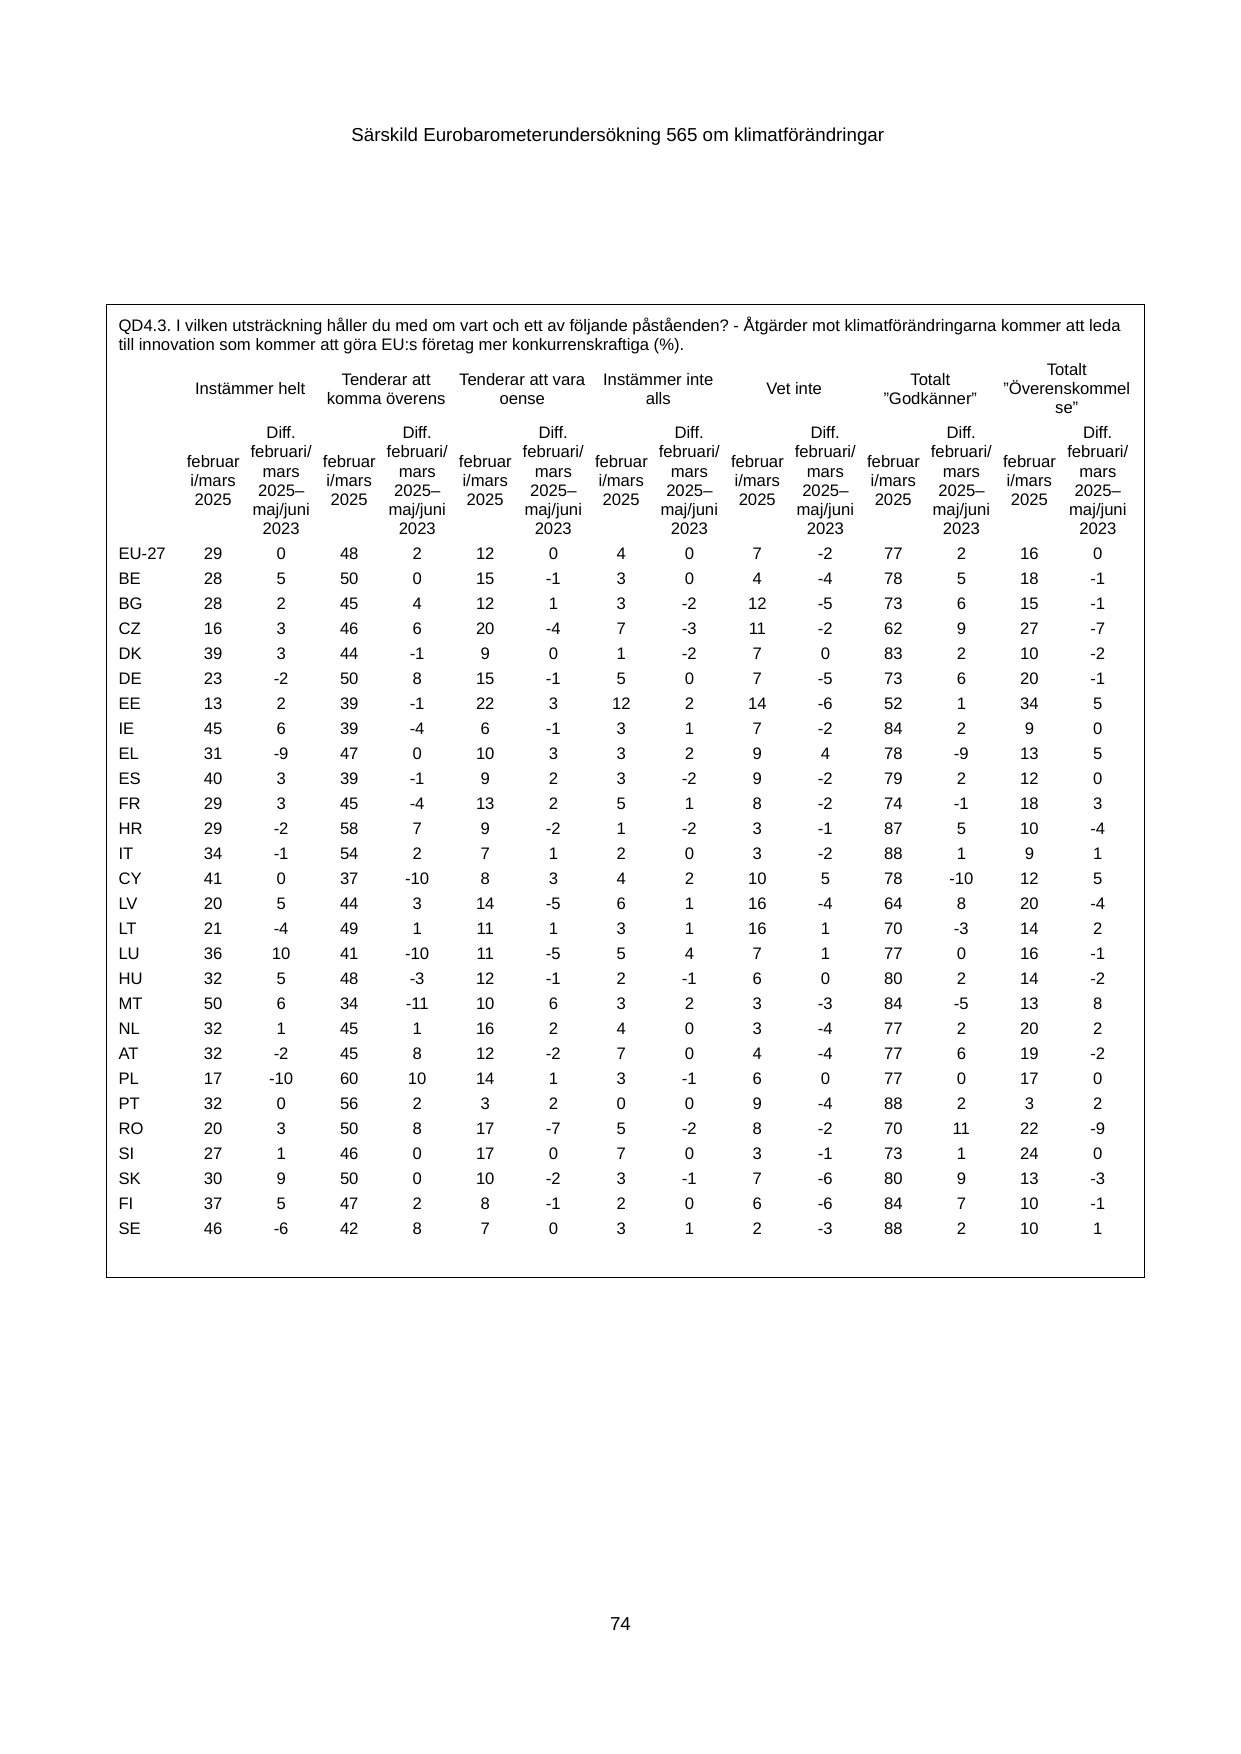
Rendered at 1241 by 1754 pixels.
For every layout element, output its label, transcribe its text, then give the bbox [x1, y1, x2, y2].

table_cell -1 [652, 1066, 726, 1091]
table_cell 11 [454, 941, 516, 966]
table_cell SE [115, 1216, 182, 1241]
table_cell 1 [380, 1016, 454, 1041]
table_cell 15 [454, 566, 516, 591]
table_cell 0 [1060, 766, 1135, 791]
table_cell 2 [652, 691, 726, 716]
table_cell -10 [244, 1066, 318, 1091]
table_cell -2 [788, 841, 862, 866]
table_cell 2 [1060, 1091, 1135, 1116]
table_cell 5 [924, 566, 998, 591]
table_cell 84 [862, 716, 924, 741]
table_cell -3 [924, 916, 998, 941]
table_cell 46 [318, 1141, 380, 1166]
table_cell 17 [182, 1066, 244, 1091]
table_cell 77 [862, 1016, 924, 1041]
table_cell 0 [652, 541, 726, 566]
table_cell -2 [652, 591, 726, 616]
table_cell 45 [318, 791, 380, 816]
table_cell -1 [244, 841, 318, 866]
table_cell 28 [182, 591, 244, 616]
table_cell 4 [726, 566, 788, 591]
table_cell 12 [998, 766, 1060, 791]
table_cell 0 [652, 841, 726, 866]
table_cell 20 [454, 616, 516, 641]
table_cell -6 [244, 1216, 318, 1241]
table_cell 3 [590, 566, 652, 591]
table_cell 9 [454, 816, 516, 841]
table_cell 10 [998, 641, 1060, 666]
table_cell 16 [182, 616, 244, 641]
table_cell 3 [590, 1166, 652, 1191]
table_cell -1 [788, 816, 862, 841]
table_cell 6 [924, 1041, 998, 1066]
table_cell 7 [726, 641, 788, 666]
table_cell 34 [318, 991, 380, 1016]
table_cell 77 [862, 1066, 924, 1091]
table_cell 12 [454, 591, 516, 616]
table_cell -7 [516, 1116, 590, 1141]
table_cell 6 [244, 991, 318, 1016]
table_cell 2 [516, 766, 590, 791]
table_cell Tenderar att komma överens [318, 357, 454, 420]
table_cell 80 [862, 966, 924, 991]
table_cell -1 [1060, 1191, 1135, 1216]
table_cell 0 [590, 1091, 652, 1116]
table_cell 10 [454, 1166, 516, 1191]
table_cell 8 [380, 1116, 454, 1141]
table_cell 2 [244, 591, 318, 616]
table_cell 10 [454, 991, 516, 1016]
table_cell 21 [182, 916, 244, 941]
table_cell 7 [726, 941, 788, 966]
table_cell -4 [244, 916, 318, 941]
table_cell 45 [318, 591, 380, 616]
table_cell 80 [862, 1166, 924, 1191]
table_cell 0 [924, 1066, 998, 1091]
table_cell 12 [454, 1041, 516, 1066]
table_cell 84 [862, 991, 924, 1016]
table_cell 0 [652, 1016, 726, 1041]
table_cell 3 [454, 1091, 516, 1116]
table_cell -7 [1060, 616, 1135, 641]
table_cell -10 [380, 941, 454, 966]
table_cell 40 [182, 766, 244, 791]
table_cell -9 [244, 741, 318, 766]
table_cell 37 [318, 866, 380, 891]
table_cell 0 [652, 1141, 726, 1166]
table_cell 2 [516, 791, 590, 816]
table_cell 8 [380, 666, 454, 691]
table_cell februari/mars 2025 [862, 420, 924, 541]
table_cell 1 [924, 691, 998, 716]
table_cell 2 [924, 641, 998, 666]
table_cell 5 [1060, 741, 1135, 766]
table_cell 3 [726, 1016, 788, 1041]
table_cell 2 [380, 1091, 454, 1116]
table_cell 7 [590, 1041, 652, 1066]
table_cell 27 [182, 1141, 244, 1166]
table_cell 39 [182, 641, 244, 666]
table_cell DE [115, 666, 182, 691]
table_cell 29 [182, 791, 244, 816]
table_cell -10 [380, 866, 454, 891]
table_cell -4 [1060, 891, 1135, 916]
table_cell 1 [924, 1141, 998, 1166]
table_cell 79 [862, 766, 924, 791]
table_cell -6 [788, 691, 862, 716]
table_cell 12 [726, 591, 788, 616]
table_cell -2 [788, 541, 862, 566]
table_cell 8 [454, 866, 516, 891]
table_cell februari/mars 2025 [590, 420, 652, 541]
table_cell -4 [788, 1016, 862, 1041]
table_cell BE [115, 566, 182, 591]
table_cell 70 [862, 916, 924, 941]
table_cell CY [115, 866, 182, 891]
table_cell 16 [998, 541, 1060, 566]
table_cell -4 [1060, 816, 1135, 841]
table_cell 9 [726, 766, 788, 791]
table_cell LV [115, 891, 182, 916]
table_cell 47 [318, 1191, 380, 1216]
table_cell -4 [380, 791, 454, 816]
table_cell 4 [380, 591, 454, 616]
table_cell -5 [516, 891, 590, 916]
table_cell 17 [454, 1141, 516, 1166]
table_cell 0 [1060, 541, 1135, 566]
table_cell 14 [998, 966, 1060, 991]
table_cell 56 [318, 1091, 380, 1116]
table_cell 2 [380, 541, 454, 566]
table_cell -2 [1060, 966, 1135, 991]
table_cell 78 [862, 741, 924, 766]
table_cell 2 [1060, 916, 1135, 941]
table_cell 29 [182, 541, 244, 566]
table_cell -1 [1060, 666, 1135, 691]
table_cell 45 [182, 716, 244, 741]
table_cell 6 [244, 716, 318, 741]
table_cell -3 [380, 966, 454, 991]
table_cell 6 [924, 666, 998, 691]
table_cell 7 [726, 716, 788, 741]
table_cell 17 [454, 1116, 516, 1141]
table_cell NL [115, 1016, 182, 1041]
table_cell 1 [244, 1016, 318, 1041]
table_cell 50 [318, 666, 380, 691]
table_cell 41 [318, 941, 380, 966]
table_cell BG [115, 591, 182, 616]
table_cell 74 [862, 791, 924, 816]
table_cell -1 [380, 691, 454, 716]
table_cell 4 [726, 1041, 788, 1066]
table_cell 3 [244, 791, 318, 816]
table_cell 6 [516, 991, 590, 1016]
table_cell 2 [726, 1216, 788, 1241]
table_cell 41 [182, 866, 244, 891]
table_cell 3 [590, 766, 652, 791]
table_cell -2 [244, 666, 318, 691]
table_cell 6 [726, 1191, 788, 1216]
table_cell 18 [998, 566, 1060, 591]
table_cell 77 [862, 941, 924, 966]
table_cell 36 [182, 941, 244, 966]
table_cell 0 [516, 541, 590, 566]
table_cell 3 [590, 916, 652, 941]
table_cell 88 [862, 1216, 924, 1241]
table_cell Totalt ”Överenskommelse” [998, 357, 1135, 420]
table_cell 6 [726, 966, 788, 991]
table_cell 9 [726, 741, 788, 766]
table_cell 1 [924, 841, 998, 866]
table_cell 3 [726, 1141, 788, 1166]
table_cell 83 [862, 641, 924, 666]
table_cell 0 [788, 641, 862, 666]
table_cell 13 [454, 791, 516, 816]
table_cell 0 [380, 1141, 454, 1166]
table_cell 2 [380, 1191, 454, 1216]
table_cell 0 [652, 1041, 726, 1066]
table_cell 49 [318, 916, 380, 941]
table_cell 32 [182, 966, 244, 991]
table_cell 39 [318, 766, 380, 791]
table_cell 0 [652, 666, 726, 691]
table_cell FI [115, 1191, 182, 1216]
table_cell 11 [726, 616, 788, 641]
table_cell PT [115, 1091, 182, 1116]
table_cell 50 [182, 991, 244, 1016]
table_cell 11 [454, 916, 516, 941]
table_cell 13 [998, 741, 1060, 766]
table_cell -2 [652, 766, 726, 791]
table_cell 10 [454, 741, 516, 766]
table_cell 78 [862, 866, 924, 891]
table_cell 8 [726, 791, 788, 816]
table_cell 50 [318, 1166, 380, 1191]
table_cell -3 [788, 991, 862, 1016]
table_cell 45 [318, 1016, 380, 1041]
table_cell 7 [924, 1191, 998, 1216]
table_cell -2 [516, 1166, 590, 1191]
table_cell 15 [998, 591, 1060, 616]
table_cell 0 [244, 1091, 318, 1116]
table_cell -3 [652, 616, 726, 641]
table_cell 0 [380, 741, 454, 766]
table_cell 39 [318, 691, 380, 716]
table_cell 0 [244, 866, 318, 891]
table_cell 7 [380, 816, 454, 841]
table_cell 4 [788, 741, 862, 766]
table_cell 9 [454, 766, 516, 791]
table_cell FR [115, 791, 182, 816]
table_cell 46 [182, 1216, 244, 1241]
table_cell [115, 420, 182, 541]
table_cell -5 [788, 591, 862, 616]
table_cell 29 [182, 816, 244, 841]
table_cell 20 [998, 666, 1060, 691]
table_cell 14 [454, 1066, 516, 1091]
table_cell 8 [1060, 991, 1135, 1016]
table_cell -9 [1060, 1116, 1135, 1141]
table_cell Totalt ”Godkänner” [862, 357, 998, 420]
table_cell 12 [590, 691, 652, 716]
table_cell 48 [318, 966, 380, 991]
table_cell 16 [726, 891, 788, 916]
table_cell 0 [924, 941, 998, 966]
table_cell IT [115, 841, 182, 866]
table_cell PL [115, 1066, 182, 1091]
table_cell HR [115, 816, 182, 841]
table_cell 39 [318, 716, 380, 741]
table_cell 5 [788, 866, 862, 891]
table_cell -9 [924, 741, 998, 766]
table_cell -2 [652, 641, 726, 666]
table_header QD4.3. I vilken utsträckning håller du med om vart och ett av följande påståenden? - Åtgärder mot klimatförändringarna kommer att leda till innovation som kommer att göra EU:s företag mer konkurrenskraftiga (%). [115, 313, 1135, 357]
table_cell 16 [998, 941, 1060, 966]
table_cell 2 [590, 1191, 652, 1216]
table_cell 1 [516, 1066, 590, 1091]
table_cell DK [115, 641, 182, 666]
table_cell 2 [380, 841, 454, 866]
table_cell 7 [454, 1216, 516, 1241]
table_cell 6 [454, 716, 516, 741]
table_cell SK [115, 1166, 182, 1191]
table_cell 9 [924, 616, 998, 641]
table_cell 10 [726, 866, 788, 891]
table_cell 19 [998, 1041, 1060, 1066]
table_cell 3 [590, 591, 652, 616]
table_cell ES [115, 766, 182, 791]
table_cell -6 [788, 1166, 862, 1191]
table_cell 10 [998, 1191, 1060, 1216]
table_cell -1 [1060, 566, 1135, 591]
table_cell 42 [318, 1216, 380, 1241]
table_cell 0 [244, 541, 318, 566]
table_cell -1 [516, 1191, 590, 1216]
table_cell Diff. februari/mars 2025–maj/juni 2023 [788, 420, 862, 541]
table_cell -2 [1060, 1041, 1135, 1066]
table_cell HU [115, 966, 182, 991]
table_cell 9 [454, 641, 516, 666]
table_cell 5 [924, 816, 998, 841]
table_cell -2 [788, 791, 862, 816]
table_cell februari/mars 2025 [318, 420, 380, 541]
table_cell 11 [924, 1116, 998, 1141]
table_cell 73 [862, 1141, 924, 1166]
table_cell -2 [788, 716, 862, 741]
table_cell 3 [590, 1216, 652, 1241]
table_cell -4 [380, 716, 454, 741]
table_cell 58 [318, 816, 380, 841]
table_cell 8 [380, 1041, 454, 1066]
table_cell -4 [516, 616, 590, 641]
table_cell -1 [380, 641, 454, 666]
table_cell 34 [182, 841, 244, 866]
table_cell -10 [924, 866, 998, 891]
table_cell 3 [516, 691, 590, 716]
table_cell 2 [516, 1016, 590, 1041]
table_cell 27 [998, 616, 1060, 641]
table_cell -2 [788, 616, 862, 641]
table_cell 4 [590, 866, 652, 891]
table_cell 0 [516, 1216, 590, 1241]
table_cell 2 [924, 541, 998, 566]
table_cell -3 [788, 1216, 862, 1241]
table_cell 9 [924, 1166, 998, 1191]
table_cell 7 [590, 616, 652, 641]
table_cell 14 [726, 691, 788, 716]
table_cell 24 [998, 1141, 1060, 1166]
table_cell 14 [454, 891, 516, 916]
table_cell -2 [1060, 641, 1135, 666]
table_cell 2 [590, 841, 652, 866]
table_cell 20 [182, 891, 244, 916]
table_cell 1 [516, 916, 590, 941]
table_cell 6 [590, 891, 652, 916]
table_cell 10 [998, 1216, 1060, 1241]
table_cell 1 [244, 1141, 318, 1166]
table_cell IE [115, 716, 182, 741]
table_cell 78 [862, 566, 924, 591]
table_cell -4 [788, 1041, 862, 1066]
table_cell 2 [590, 966, 652, 991]
table_cell 3 [380, 891, 454, 916]
table_cell 1 [1060, 841, 1135, 866]
table_cell 3 [726, 816, 788, 841]
table_cell 9 [998, 841, 1060, 866]
table_cell 70 [862, 1116, 924, 1141]
table_cell 2 [924, 1016, 998, 1041]
table_cell 2 [924, 1091, 998, 1116]
table_cell -1 [652, 966, 726, 991]
table_cell EU-27 [115, 541, 182, 566]
table_cell 2 [244, 691, 318, 716]
table_cell 84 [862, 1191, 924, 1216]
table_cell -5 [516, 941, 590, 966]
table_cell -1 [516, 966, 590, 991]
table_cell 88 [862, 1091, 924, 1116]
table_cell MT [115, 991, 182, 1016]
table_cell -2 [244, 816, 318, 841]
table_cell februari/mars 2025 [726, 420, 788, 541]
table_cell -6 [788, 1191, 862, 1216]
table_cell 0 [1060, 716, 1135, 741]
table_cell 5 [244, 1191, 318, 1216]
table_cell RO [115, 1116, 182, 1141]
table_cell 3 [244, 766, 318, 791]
table_cell 1 [380, 916, 454, 941]
table_cell -1 [1060, 941, 1135, 966]
table_cell -1 [516, 716, 590, 741]
table_cell 7 [726, 666, 788, 691]
table_cell 62 [862, 616, 924, 641]
table_cell -2 [516, 1041, 590, 1066]
table_cell Diff. februari/mars 2025–maj/juni 2023 [924, 420, 998, 541]
table_cell Tenderar att vara oense [454, 357, 590, 420]
table_cell 5 [590, 791, 652, 816]
table_cell CZ [115, 616, 182, 641]
table_cell 7 [454, 841, 516, 866]
table_cell 2 [652, 741, 726, 766]
table_cell -1 [788, 1141, 862, 1166]
table_cell 12 [454, 541, 516, 566]
table_cell SI [115, 1141, 182, 1166]
table_cell 2 [652, 866, 726, 891]
table_cell Diff. februari/mars 2025–maj/juni 2023 [652, 420, 726, 541]
table_cell 6 [380, 616, 454, 641]
table_cell 15 [454, 666, 516, 691]
table_cell Vet inte [726, 357, 862, 420]
table_cell 9 [998, 716, 1060, 741]
table_cell 2 [924, 716, 998, 741]
table_cell 5 [244, 566, 318, 591]
table_cell 0 [652, 1191, 726, 1216]
table_cell 4 [590, 1016, 652, 1041]
table_cell 7 [726, 541, 788, 566]
table_cell 73 [862, 591, 924, 616]
table_cell 6 [726, 1066, 788, 1091]
table_cell 23 [182, 666, 244, 691]
table_cell 10 [380, 1066, 454, 1091]
table_cell -2 [788, 1116, 862, 1141]
table_cell februari/mars 2025 [182, 420, 244, 541]
table_cell 5 [590, 666, 652, 691]
table_cell 5 [244, 891, 318, 916]
table_cell 22 [998, 1116, 1060, 1141]
table_cell 17 [998, 1066, 1060, 1091]
table_cell 3 [516, 741, 590, 766]
table_cell 44 [318, 891, 380, 916]
table_cell 2 [924, 966, 998, 991]
table_cell -4 [788, 891, 862, 916]
table_cell 1 [788, 916, 862, 941]
table_cell 9 [244, 1166, 318, 1191]
table_cell februari/mars 2025 [454, 420, 516, 541]
table_cell 4 [590, 541, 652, 566]
table_cell 1 [652, 716, 726, 741]
table_cell Instämmer helt [182, 357, 318, 420]
table_cell 52 [862, 691, 924, 716]
table_cell 54 [318, 841, 380, 866]
table_cell 3 [998, 1091, 1060, 1116]
table_cell 73 [862, 666, 924, 691]
table_cell 0 [1060, 1141, 1135, 1166]
table_cell -2 [516, 816, 590, 841]
table_cell februari/mars 2025 [998, 420, 1060, 541]
table_cell 32 [182, 1041, 244, 1066]
table_cell 3 [516, 866, 590, 891]
table_cell 32 [182, 1091, 244, 1116]
table_cell 2 [1060, 1016, 1135, 1041]
table_cell -5 [924, 991, 998, 1016]
table_cell 44 [318, 641, 380, 666]
table_cell 47 [318, 741, 380, 766]
table_cell 9 [726, 1091, 788, 1116]
table_cell Diff. februari/mars 2025–maj/juni 2023 [244, 420, 318, 541]
table_cell 12 [454, 966, 516, 991]
table_cell 3 [590, 741, 652, 766]
table_cell 3 [590, 1066, 652, 1091]
table_cell -4 [788, 1091, 862, 1116]
table_cell -1 [380, 766, 454, 791]
table_cell 5 [590, 941, 652, 966]
table_cell 12 [998, 866, 1060, 891]
table_cell 1 [652, 791, 726, 816]
table_cell 34 [998, 691, 1060, 716]
table_cell 2 [516, 1091, 590, 1116]
table_cell EE [115, 691, 182, 716]
table_cell 1 [516, 841, 590, 866]
table_cell -5 [788, 666, 862, 691]
table_cell LU [115, 941, 182, 966]
table_cell 10 [244, 941, 318, 966]
table_cell 48 [318, 541, 380, 566]
table_cell 0 [652, 1091, 726, 1116]
table_cell 0 [380, 566, 454, 591]
table_cell -1 [516, 566, 590, 591]
table_cell 6 [924, 591, 998, 616]
table_cell Diff. februari/mars 2025–maj/juni 2023 [380, 420, 454, 541]
table_cell 50 [318, 566, 380, 591]
table_cell -1 [652, 1166, 726, 1191]
table_cell Instämmer inte alls [590, 357, 726, 420]
table_cell 3 [244, 1116, 318, 1141]
table_cell 1 [788, 941, 862, 966]
table_cell 1 [590, 816, 652, 841]
table_cell EL [115, 741, 182, 766]
table_cell 3 [726, 841, 788, 866]
table_cell 64 [862, 891, 924, 916]
table_cell LT [115, 916, 182, 941]
table_cell 77 [862, 1041, 924, 1066]
table_cell 2 [652, 991, 726, 1016]
table_cell 13 [998, 1166, 1060, 1191]
table_cell 8 [924, 891, 998, 916]
table_cell 7 [726, 1166, 788, 1191]
table_cell -2 [788, 766, 862, 791]
table_cell 0 [788, 1066, 862, 1091]
table_cell 18 [998, 791, 1060, 816]
table_cell 50 [318, 1116, 380, 1141]
table_cell 1 [590, 641, 652, 666]
table_cell 1 [1060, 1216, 1135, 1241]
table_cell 2 [924, 766, 998, 791]
table_cell -4 [788, 566, 862, 591]
table_cell 77 [862, 541, 924, 566]
table_cell -2 [652, 816, 726, 841]
table_cell 60 [318, 1066, 380, 1091]
table_cell 28 [182, 566, 244, 591]
table_cell 3 [244, 616, 318, 641]
table_cell 4 [652, 941, 726, 966]
table_cell -1 [516, 666, 590, 691]
table_cell 1 [652, 1216, 726, 1241]
table_cell 3 [1060, 791, 1135, 816]
table_cell Diff. februari/mars 2025–maj/juni 2023 [516, 420, 590, 541]
table_cell 0 [788, 966, 862, 991]
table_cell 3 [726, 991, 788, 1016]
table_cell -1 [1060, 591, 1135, 616]
table_cell -1 [924, 791, 998, 816]
table_cell -3 [1060, 1166, 1135, 1191]
table_cell 5 [1060, 866, 1135, 891]
table_cell 46 [318, 616, 380, 641]
table_cell -11 [380, 991, 454, 1016]
table_cell 1 [516, 591, 590, 616]
table_cell -2 [244, 1041, 318, 1066]
table_cell 3 [590, 991, 652, 1016]
table_cell 16 [454, 1016, 516, 1041]
table_cell 13 [998, 991, 1060, 1016]
table_cell 10 [998, 816, 1060, 841]
table_cell 0 [1060, 1066, 1135, 1091]
table_cell [115, 357, 182, 420]
table_cell 5 [244, 966, 318, 991]
table_cell 87 [862, 816, 924, 841]
table_cell 3 [244, 641, 318, 666]
table_cell 0 [516, 1141, 590, 1166]
table_cell 20 [998, 891, 1060, 916]
table_cell 8 [380, 1216, 454, 1241]
table_cell 32 [182, 1016, 244, 1041]
table_cell 14 [998, 916, 1060, 941]
table_cell 5 [1060, 691, 1135, 716]
table_cell 45 [318, 1041, 380, 1066]
table_cell 0 [516, 641, 590, 666]
table_cell 8 [454, 1191, 516, 1216]
table_cell 1 [652, 891, 726, 916]
table_cell 7 [590, 1141, 652, 1166]
table_cell 1 [652, 916, 726, 941]
table_cell 22 [454, 691, 516, 716]
table_cell 30 [182, 1166, 244, 1191]
table_cell 0 [380, 1166, 454, 1191]
table_cell 5 [590, 1116, 652, 1141]
table_cell 31 [182, 741, 244, 766]
table_cell 13 [182, 691, 244, 716]
table_cell 20 [182, 1116, 244, 1141]
table_cell 16 [726, 916, 788, 941]
table_cell -2 [652, 1116, 726, 1141]
table_cell 2 [924, 1216, 998, 1241]
table_cell 37 [182, 1191, 244, 1216]
table_cell AT [115, 1041, 182, 1066]
table_cell 88 [862, 841, 924, 866]
table_cell Diff. februari/mars 2025–maj/juni 2023 [1060, 420, 1135, 541]
table_cell 20 [998, 1016, 1060, 1041]
table_cell 0 [652, 566, 726, 591]
table_cell 8 [726, 1116, 788, 1141]
table_cell 3 [590, 716, 652, 741]
